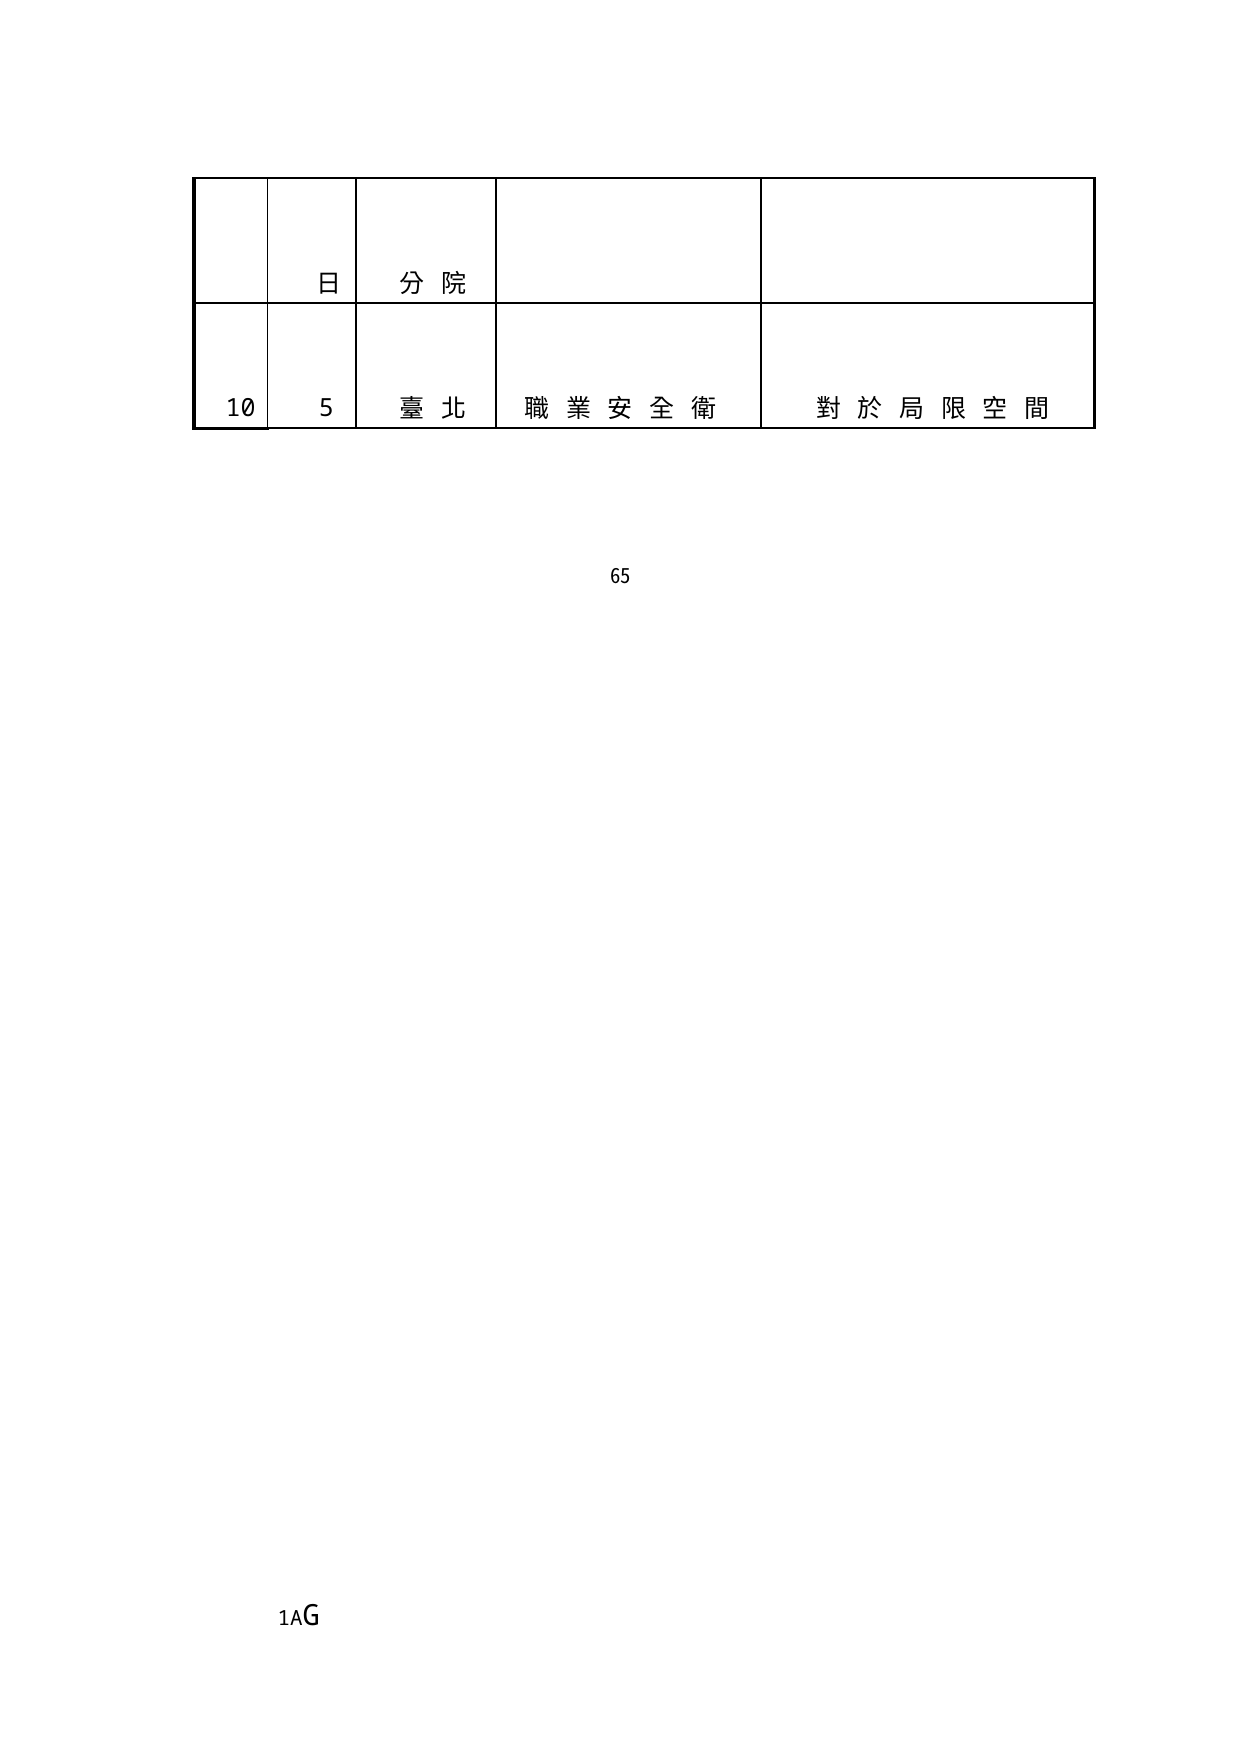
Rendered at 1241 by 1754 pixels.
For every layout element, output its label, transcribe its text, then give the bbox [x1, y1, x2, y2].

table_cell [196, 179, 267, 302]
table_cell 職業安全衛 [497, 304, 760, 427]
table_cell 10 [196, 304, 267, 427]
table_cell 臺北 [357, 304, 495, 427]
table_cell [497, 179, 760, 302]
table_cell [762, 179, 1093, 302]
table_cell 分院 [357, 179, 495, 302]
table_cell 日 [268, 179, 355, 302]
table_cell 對於局限空間 [762, 304, 1093, 427]
table_cell 5 [268, 304, 355, 427]
